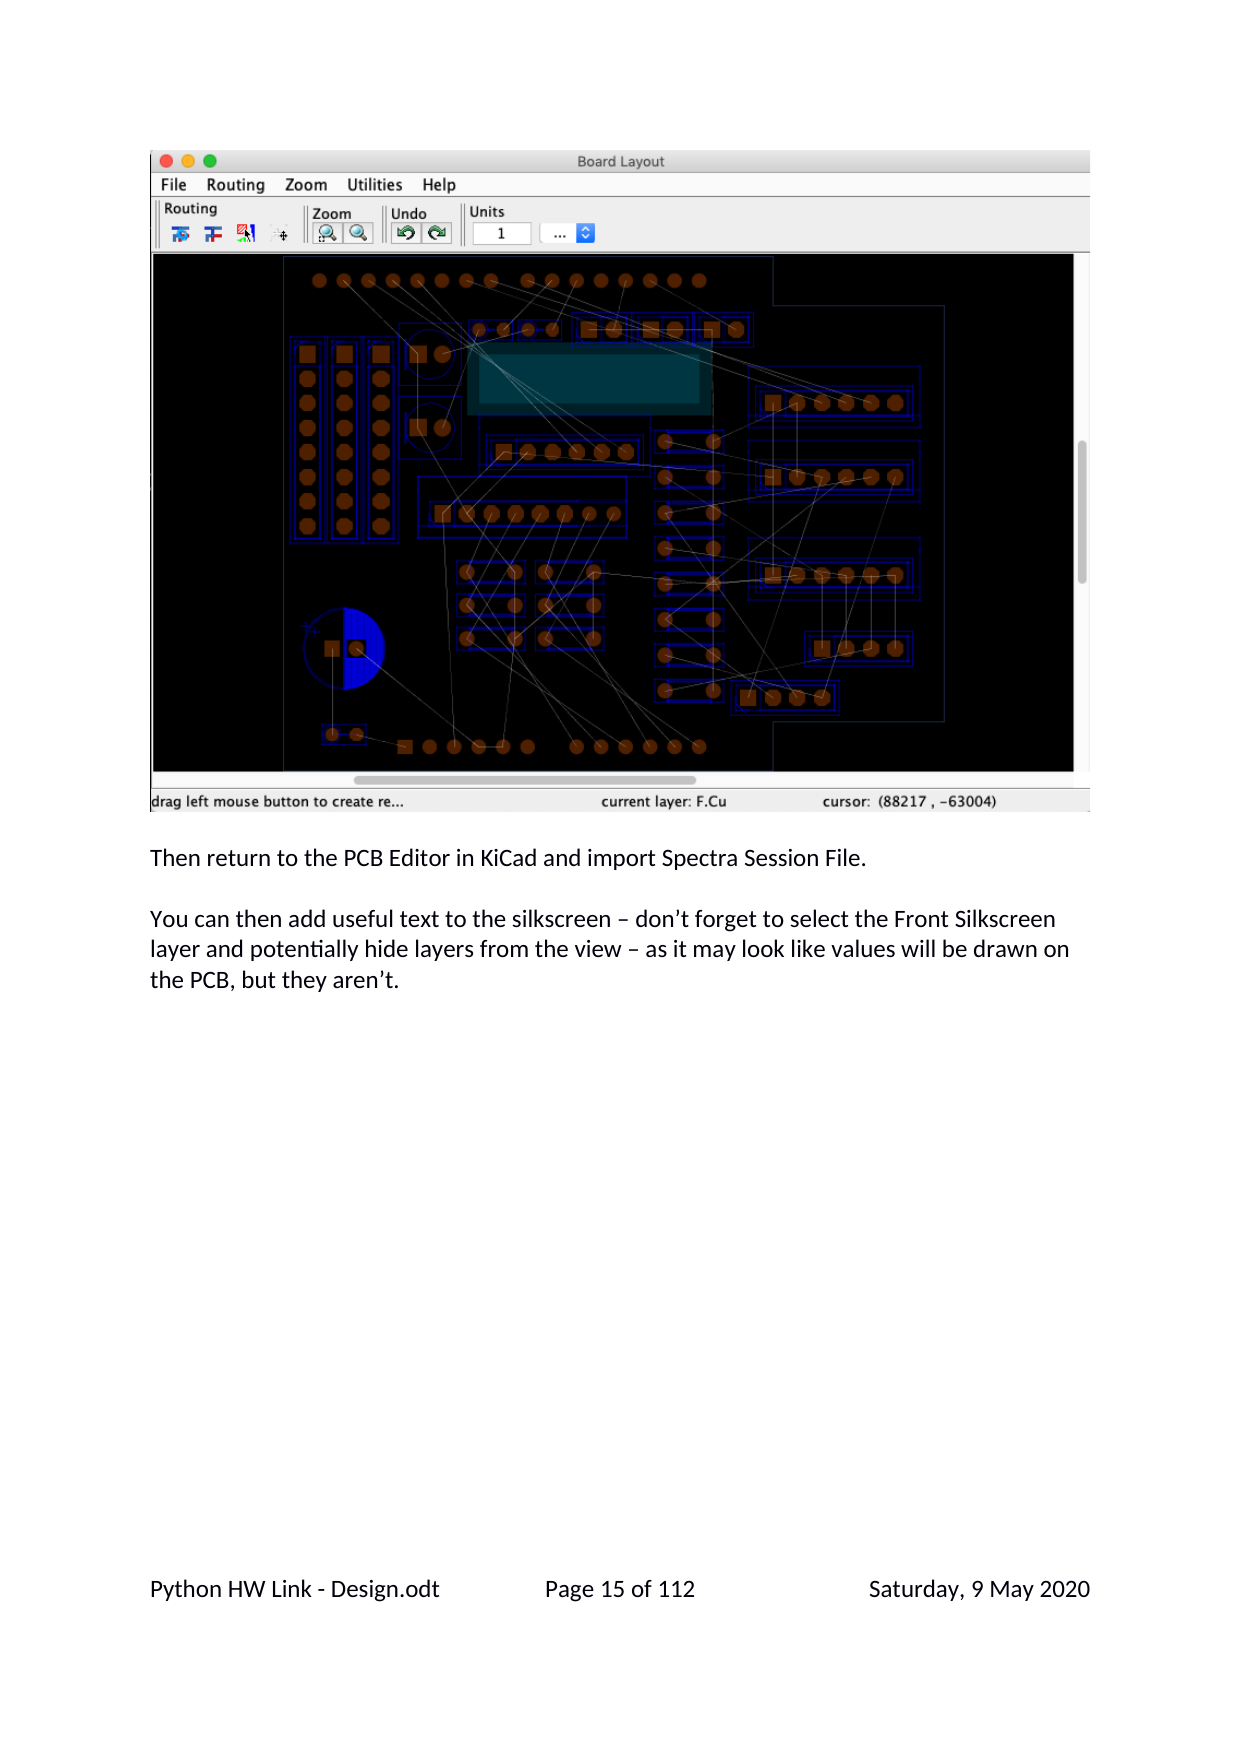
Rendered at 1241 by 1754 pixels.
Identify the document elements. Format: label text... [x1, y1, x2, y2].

text Then return to the PCB Editor in KiCad and import Spectra Session File. [150, 842, 1090, 872]
text You can then add useful text to the silkscreen – don’t forget to select the Front Silkscreen layer and potentially hide layers from the view – as it may look like values will be drawn on the PCB, but they aren’t. [150, 903, 1090, 994]
picture [150, 150, 1091, 812]
